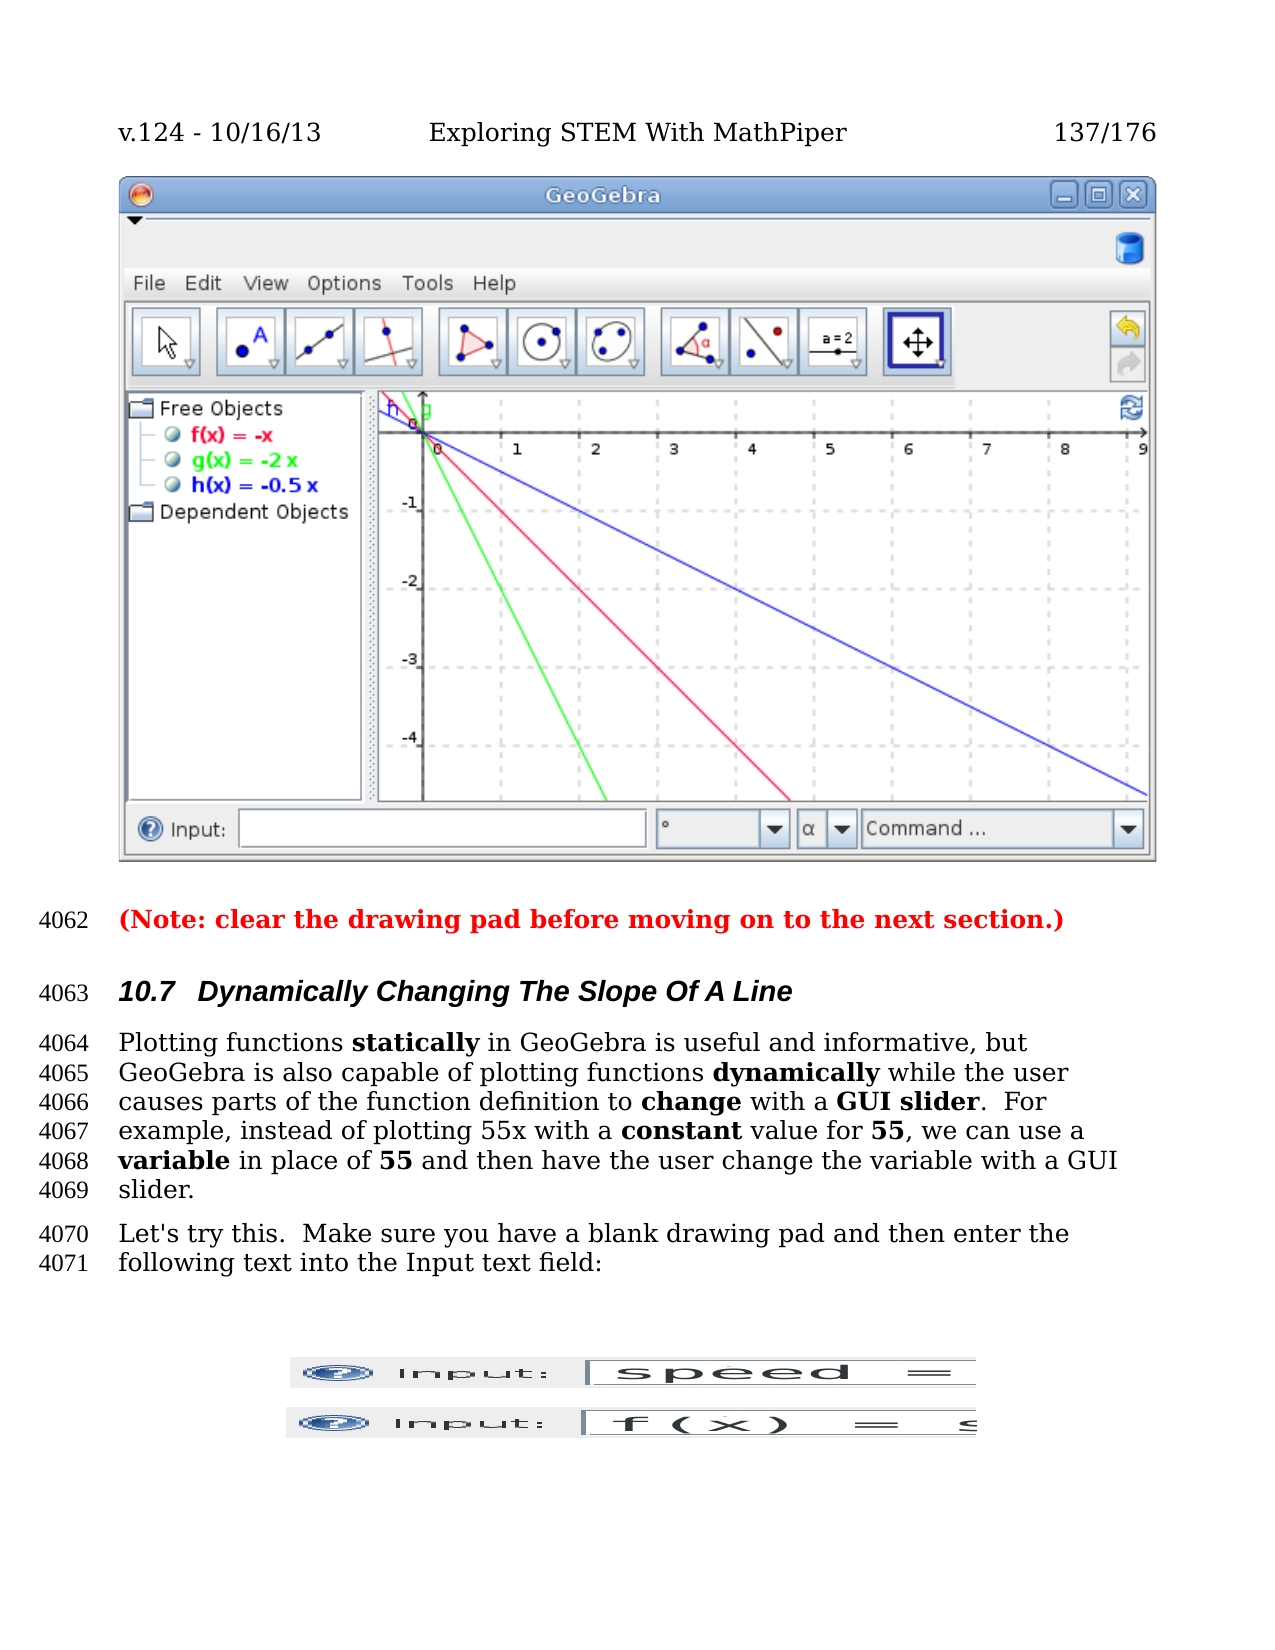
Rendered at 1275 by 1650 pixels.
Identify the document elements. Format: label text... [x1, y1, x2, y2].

text (Note: clear the drawing pad before moving on to the next section.) [118, 905, 1157, 935]
text Plotting functions statically in GeoGebra is useful and informative, but GeoGebra is also capable of plotting functions dynamically while the user causes parts of the function definition to change with a GUI slider. For example, instead of plotting 55x with a constant value for 55, we can use a variable in place of 55 and then have the user change the variable with a GUI slider. [118, 1028, 1157, 1204]
text Let's try this. Make sure you have a blank drawing pad and then enter the following text into the Input text field: [118, 1219, 1157, 1278]
picture [118, 176, 1157, 862]
subtitle Dynamically Changing The Slope Of A Line [118, 974, 1157, 1007]
